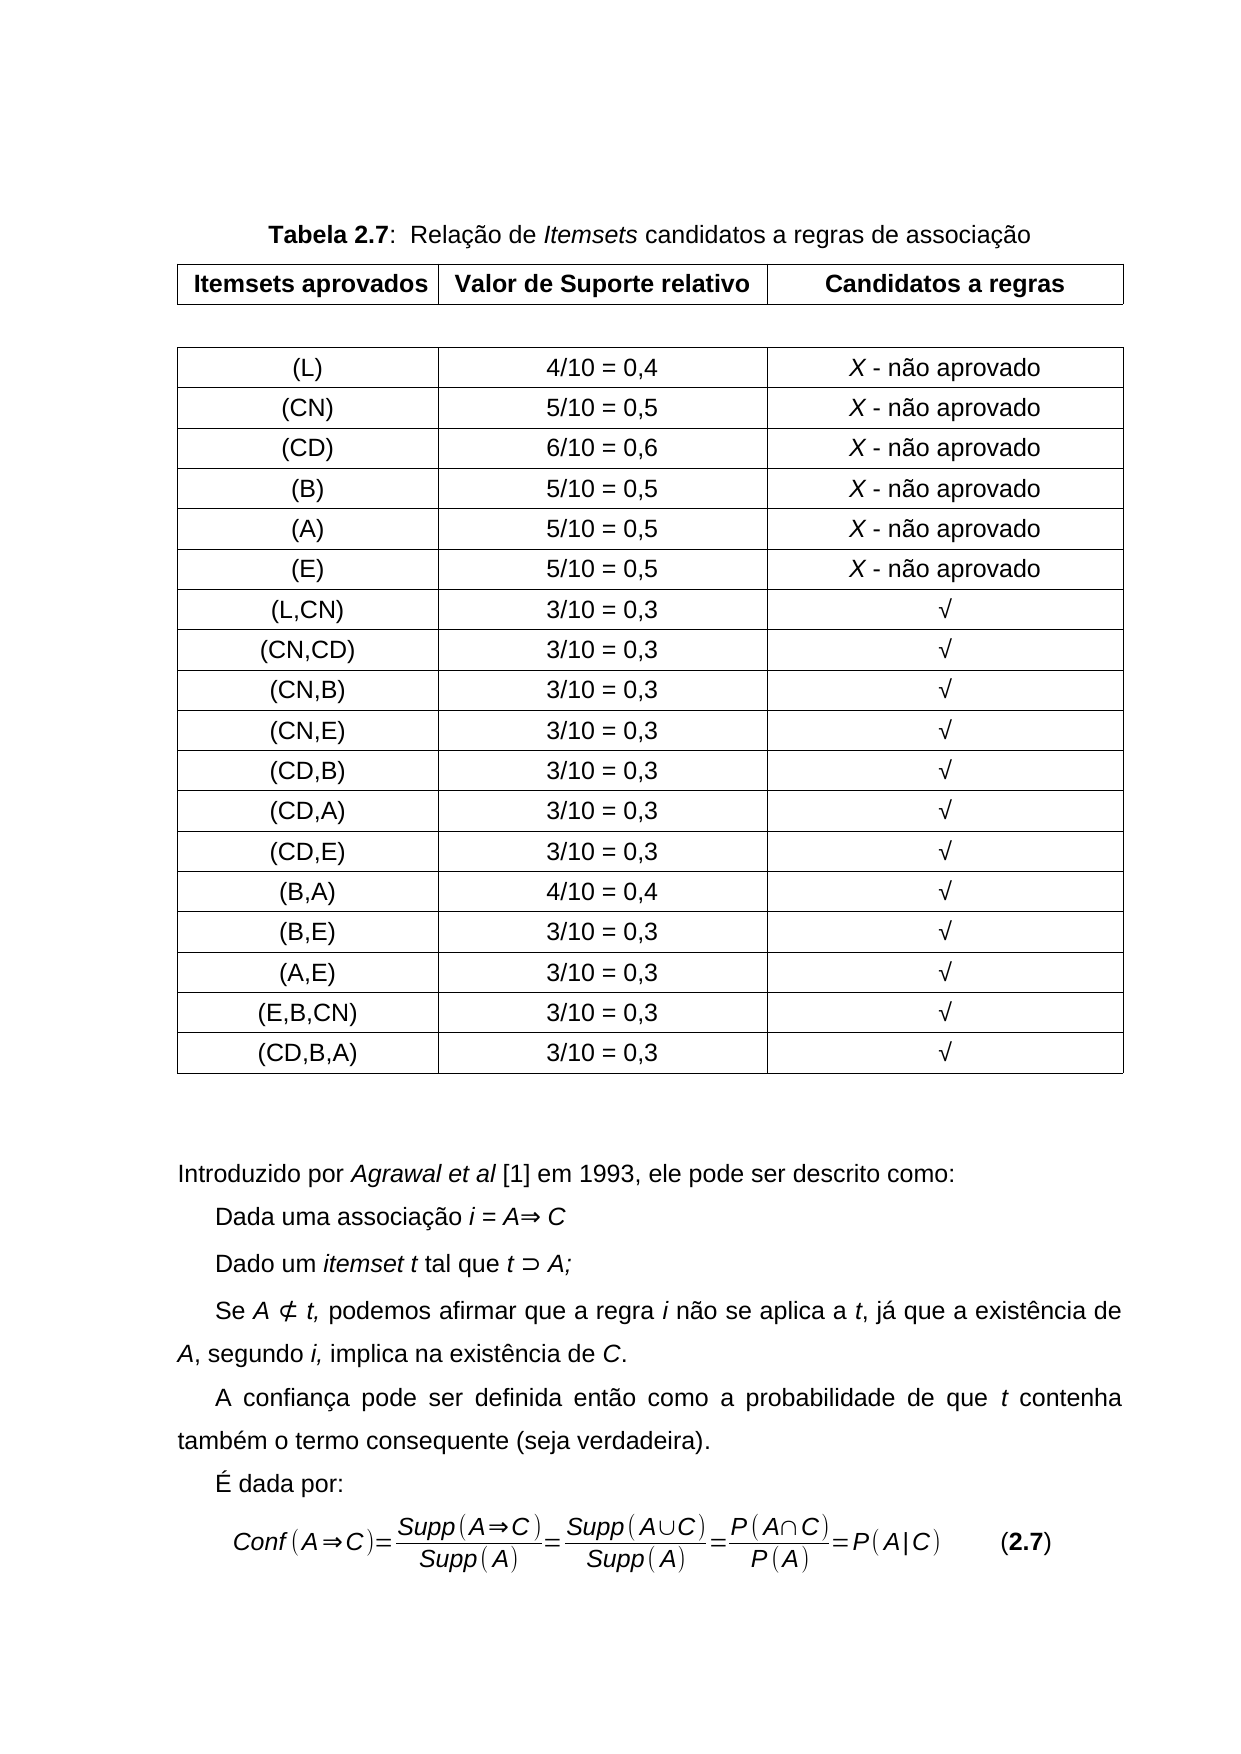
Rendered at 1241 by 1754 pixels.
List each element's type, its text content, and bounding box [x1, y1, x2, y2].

table_cell (E) [178, 550, 438, 589]
table_cell X - não aprovado [768, 509, 1123, 548]
table_cell 3/10 = 0,3 [439, 751, 767, 790]
text Dada uma associação i = A⇒ C [177, 1202, 1122, 1231]
table_header X - não aprovado [768, 348, 1123, 387]
table_cell 3/10 = 0,3 [439, 1033, 767, 1073]
table_cell (CN,E) [178, 711, 438, 750]
table_cell (CD,E) [178, 832, 438, 871]
table_cell (CD) [178, 429, 438, 468]
table_cell √ [768, 993, 1123, 1032]
table_cell 6/10 = 0,6 [439, 429, 767, 468]
table_cell (CN,B) [178, 671, 438, 710]
table_cell (L,CN) [178, 590, 438, 629]
table_cell 3/10 = 0,3 [439, 630, 767, 669]
table_cell √ [768, 912, 1123, 952]
table_cell X - não aprovado [768, 550, 1123, 589]
text Dado um itemset t tal que t ⊃ A; [177, 1245, 1122, 1279]
text Se A ⊄ t, podemos afirmar que a regra i não se aplica a t, já que a existência de A, segundo i, implica na existência de C. [177, 1296, 1122, 1368]
table_cell √ [768, 872, 1123, 911]
table_cell (CN,CD) [178, 630, 438, 669]
table_cell (A,E) [178, 953, 438, 992]
text Tabela 2.7: Relação de Itemsets candidatos a regras de associação [177, 220, 1122, 249]
table_header Candidatos a regras [768, 265, 1123, 304]
table_cell √ [768, 953, 1123, 992]
table_cell X - não aprovado [768, 429, 1123, 468]
table_cell √ [768, 630, 1123, 669]
table_cell (CD,B,A) [178, 1033, 438, 1073]
table_cell (CD,A) [178, 791, 438, 831]
table_cell 3/10 = 0,3 [439, 791, 767, 831]
table_cell (A) [178, 509, 438, 548]
table_cell 4/10 = 0,4 [439, 872, 767, 911]
table_cell √ [768, 1033, 1123, 1073]
table_cell 5/10 = 0,5 [439, 469, 767, 508]
table_cell X - não aprovado [768, 469, 1123, 508]
table_cell √ [768, 832, 1123, 871]
table_cell (CD,B) [178, 751, 438, 790]
table_cell 3/10 = 0,3 [439, 671, 767, 710]
text É dada por: [177, 1469, 1122, 1497]
table_cell (B,A) [178, 872, 438, 911]
table_cell (E,B,CN) [178, 993, 438, 1032]
table_cell 3/10 = 0,3 [439, 953, 767, 992]
table_cell √ [768, 590, 1123, 629]
table_cell (B) [178, 469, 438, 508]
table_cell √ [768, 791, 1123, 831]
table_cell (B,E) [178, 912, 438, 952]
table_header (L) [178, 348, 438, 387]
table_cell X - não aprovado [768, 388, 1123, 428]
table_cell 3/10 = 0,3 [439, 993, 767, 1032]
table_cell 5/10 = 0,5 [439, 388, 767, 428]
table_header Valor de Suporte relativo [439, 265, 767, 304]
table_cell 3/10 = 0,3 [439, 912, 767, 952]
table_cell (CN) [178, 388, 438, 428]
table_header Itemsets aprovados [178, 265, 438, 304]
table_header 4/10 = 0,4 [439, 348, 767, 387]
table_cell 5/10 = 0,5 [439, 509, 767, 548]
table_cell 3/10 = 0,3 [439, 590, 767, 629]
text Introduzido por Agrawal et al [1] em 1993, ele pode ser descrito como: [177, 1159, 1122, 1188]
text (2.7) [177, 1512, 1122, 1575]
text A confiança pode ser definida então como a probabilidade de que t contenha também o termo consequente (seja verdadeira). [177, 1382, 1122, 1454]
table_cell 3/10 = 0,3 [439, 832, 767, 871]
table_cell 3/10 = 0,3 [439, 711, 767, 750]
table_cell 5/10 = 0,5 [439, 550, 767, 589]
table_cell √ [768, 711, 1123, 750]
table_cell √ [768, 671, 1123, 710]
table_cell √ [768, 751, 1123, 790]
